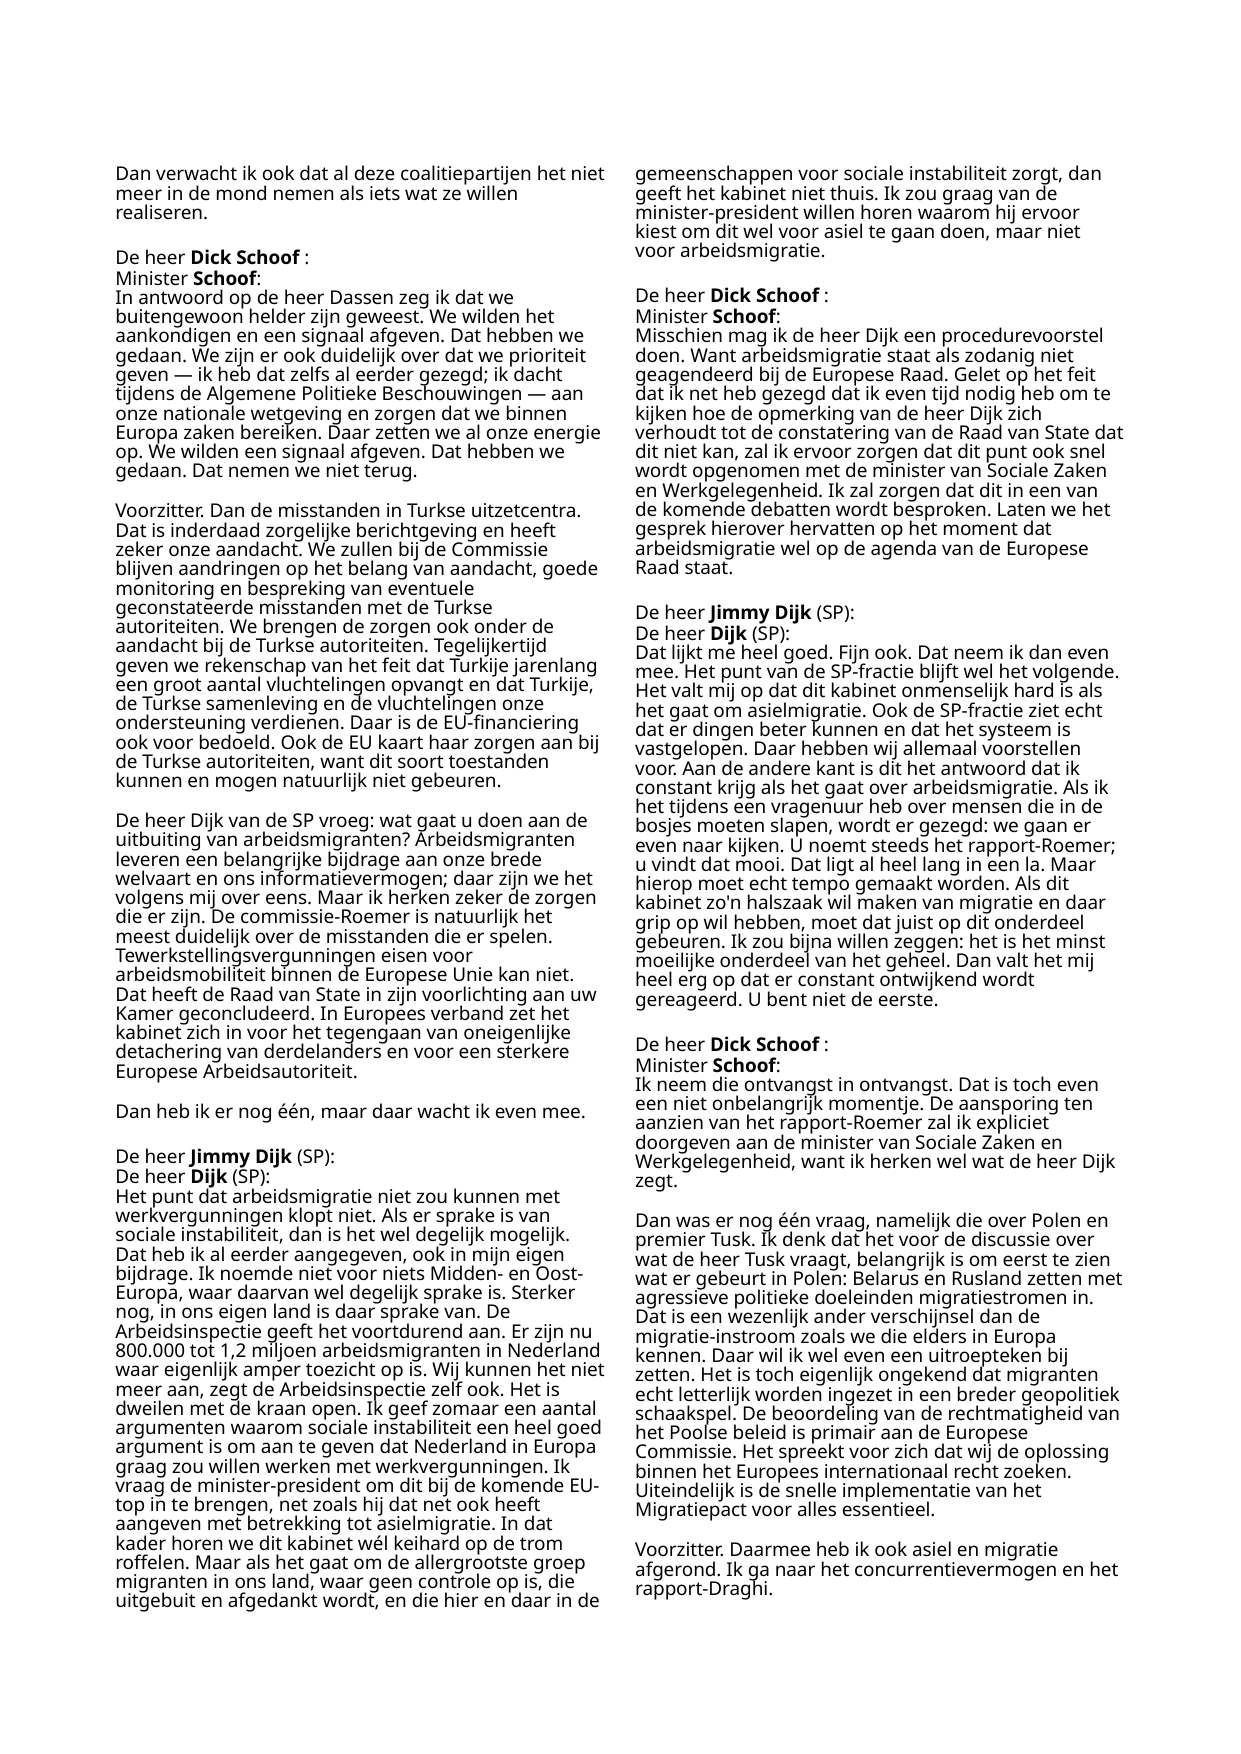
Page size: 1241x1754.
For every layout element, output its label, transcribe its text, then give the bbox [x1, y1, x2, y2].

text Misschien mag ik de heer Dijk een procedurevoorstel doen. Want arbeidsmigratie staat als zodanig niet geagendeerd bij de Europese Raad. Gelet op het feit dat ik net heb gezegd dat ik even tijd nodig heb om te kijken hoe de opmerking van de heer Dijk zich verhoudt tot de constatering van de Raad van State dat dit niet kan, zal ik ervoor zorgen dat dit punt ook snel wordt opgenomen met de minister van Sociale Zaken en Werkgelegenheid. Ik zal zorgen dat dit in een van de komende debatten wordt besproken. Laten we het gesprek hierover hervatten op het moment dat arbeidsmigratie wel op de agenda van de Europese Raad staat. [635, 327, 1125, 578]
text Het punt dat arbeidsmigratie niet zou kunnen met werkvergunningen klopt niet. Als er sprake is van sociale instabiliteit, dan is het wel degelijk mogelijk. Dat heb ik al eerder aangegeven, ook in mijn eigen bijdrage. Ik noemde niet voor niets Midden- en Oost-Europa, waar daarvan wel degelijk sprake is. Sterker nog, in ons eigen land is daar sprake van. De Arbeidsinspectie geeft het voortdurend aan. Er zijn nu 800.000 tot 1,2 miljoen arbeidsmigranten in Nederland waar eigenlijk amper toezicht op is. Wij kunnen het niet meer aan, zegt de Arbeidsinspectie zelf ook. Het is dweilen met de kraan open. Ik geef zomaar een aantal argumenten waarom sociale instabiliteit een heel goed argument is om aan te geven dat Nederland in Europa graag zou willen werken met werkvergunningen. Ik vraag de minister-president om dit bij de komende EU-top in te brengen, net zoals hij dat net ook heeft aangeven met betrekking tot asielmigratie. In dat kader horen we dit kabinet wél keihard op de trom roffelen. Maar als het gaat om de allergrootste groep migranten in ons land, waar geen controle op is, die uitgebuit en afgedankt wordt, en die hier en daar in de [115, 1188, 605, 1612]
text Minister Schoof: [115, 270, 605, 289]
text Voorzitter. Dan de misstanden in Turkse uitzetcentra. Dat is inderdaad zorgelijke berichtgeving en heeft zeker onze aandacht. We zullen bij de Commissie blijven aandringen op het belang van aandacht, goede monitoring en bespreking van eventuele geconstateerde misstanden met de Turkse autoriteiten. We brengen de zorgen ook onder de aandacht bij de Turkse autoriteiten. Tegelijkertijd geven we rekenschap van het feit dat Turkije jarenlang een groot aantal vluchtelingen opvangt en dat Turkije, de Turkse samenleving en de vluchtelingen onze ondersteuning verdienen. Daar is de EU-financiering ook voor bedoeld. Ook de EU kaart haar zorgen aan bij de Turkse autoriteiten, want dit soort toestanden kunnen en mogen natuurlijk niet gebeuren. [115, 502, 605, 791]
text Dan was er nog één vraag, namelijk die over Polen en premier Tusk. Ik denk dat het voor de discussie over wat de heer Tusk vraagt, belangrijk is om eerst te zien wat er gebeurt in Polen: Belarus en Rusland zetten met agressieve politieke doeleinden migratiestromen in. Dat is een wezenlijk ander verschijnsel dan de migratie-instroom zoals we die elders in Europa kennen. Daar wil ik wel even een uitroepteken bij zetten. Het is toch eigenlijk ongekend dat migranten echt letterlijk worden ingezet in een breder geopolitiek schaakspel. De beoordeling van de rechtmatigheid van het Poolse beleid is primair aan de Europese Commissie. Het spreekt voor zich dat wij de oplossing binnen het Europees internationaal recht zoeken. Uiteindelijk is de snelle implementatie van het Migratiepact voor alles essentieel. [635, 1212, 1125, 1521]
text Dat lijkt me heel goed. Fijn ook. Dat neem ik dan even mee. Het punt van de SP-fractie blijft wel het volgende. Het valt mij op dat dit kabinet onmenselijk hard is als het gaat om asielmigratie. Ook de SP-fractie ziet echt dat er dingen beter kunnen en dat het systeem is vastgelopen. Daar hebben wij allemaal voorstellen voor. Aan de andere kant is dit het antwoord dat ik constant krijg als het gaat over arbeidsmigratie. Als ik het tijdens een vragenuur heb over mensen die in de bosjes moeten slapen, wordt er gezegd: we gaan er even naar kijken. U noemt steeds het rapport-Roemer; u vindt dat mooi. Dat ligt al heel lang in een la. Maar hierop moet echt tempo gemaakt worden. Als dit kabinet zo'n halszaak wil maken van migratie en daar grip op wil hebben, moet dat juist op dit onderdeel gebeuren. Ik zou bijna willen zeggen: het is het minst moeilijke onderdeel van het geheel. Dan valt het mij heel erg op dat er constant ontwijkend wordt gereageerd. U bent niet de eerste. [635, 644, 1125, 1010]
text Ik neem die ontvangst in ontvangst. Dat is toch even een niet onbelangrijk momentje. De aansporing ten aanzien van het rapport-Roemer zal ik expliciet doorgeven aan de minister van Sociale Zaken en Werkgelegenheid, want ik herken wel wat de heer Dijk zegt. [635, 1076, 1125, 1191]
text Minister Schoof: [635, 1057, 1125, 1076]
text De heer Jimmy Dijk (SP): [115, 1143, 605, 1168]
text De heer Dick Schoof : [635, 282, 1125, 308]
text De heer Dick Schoof : [635, 1031, 1125, 1057]
text Minister Schoof: [635, 308, 1125, 327]
text De heer Jimmy Dijk (SP): [635, 599, 1125, 624]
text gemeenschappen voor sociale instabiliteit zorgt, dan geeft het kabinet niet thuis. Ik zou graag van de minister-president willen horen waarom hij ervoor kiest om dit wel voor asiel te gaan doen, maar niet voor arbeidsmigratie. [635, 165, 1125, 262]
text De heer Dijk (SP): [635, 624, 1125, 644]
text Voorzitter. Daarmee heb ik ook asiel en migratie afgerond. Ik ga naar het concurrentievermogen en het rapport-Draghi. [635, 1541, 1125, 1599]
text De heer Dick Schoof : [115, 244, 605, 270]
text De heer Dijk (SP): [115, 1168, 605, 1188]
text In antwoord op de heer Dassen zeg ik dat we buitengewoon helder zijn geweest. We wilden het aankondigen en een signaal afgeven. Dat hebben we gedaan. We zijn er ook duidelijk over dat we prioriteit geven — ik heb dat zelfs al eerder gezegd; ik dacht tijdens de Algemene Politieke Beschouwingen — aan onze nationale wetgeving en zorgen dat we binnen Europa zaken bereiken. Daar zetten we al onze energie op. We wilden een signaal afgeven. Dat hebben we gedaan. Dat nemen we niet terug. [115, 289, 605, 482]
text De heer Dijk van de SP vroeg: wat gaat u doen aan de uitbuiting van arbeidsmigranten? Arbeidsmigranten leveren een belangrijke bijdrage aan onze brede welvaart en ons informatievermogen; daar zijn we het volgens mij over eens. Maar ik herken zeker de zorgen die er zijn. De commissie-Roemer is natuurlijk het meest duidelijk over de misstanden die er spelen. Tewerkstellingsvergunningen eisen voor arbeidsmobiliteit binnen de Europese Unie kan niet. Dat heeft de Raad van State in zijn voorlichting aan uw Kamer geconcludeerd. In Europees verband zet het kabinet zich in voor het tegengaan van oneigenlijke detachering van derdelanders en voor een sterkere Europese Arbeidsautoriteit. [115, 812, 605, 1082]
text Dan verwacht ik ook dat al deze coalitiepartijen het niet meer in de mond nemen als iets wat ze willen realiseren. [115, 165, 605, 223]
text Dan heb ik er nog één, maar daar wacht ik even mee. [115, 1103, 605, 1122]
